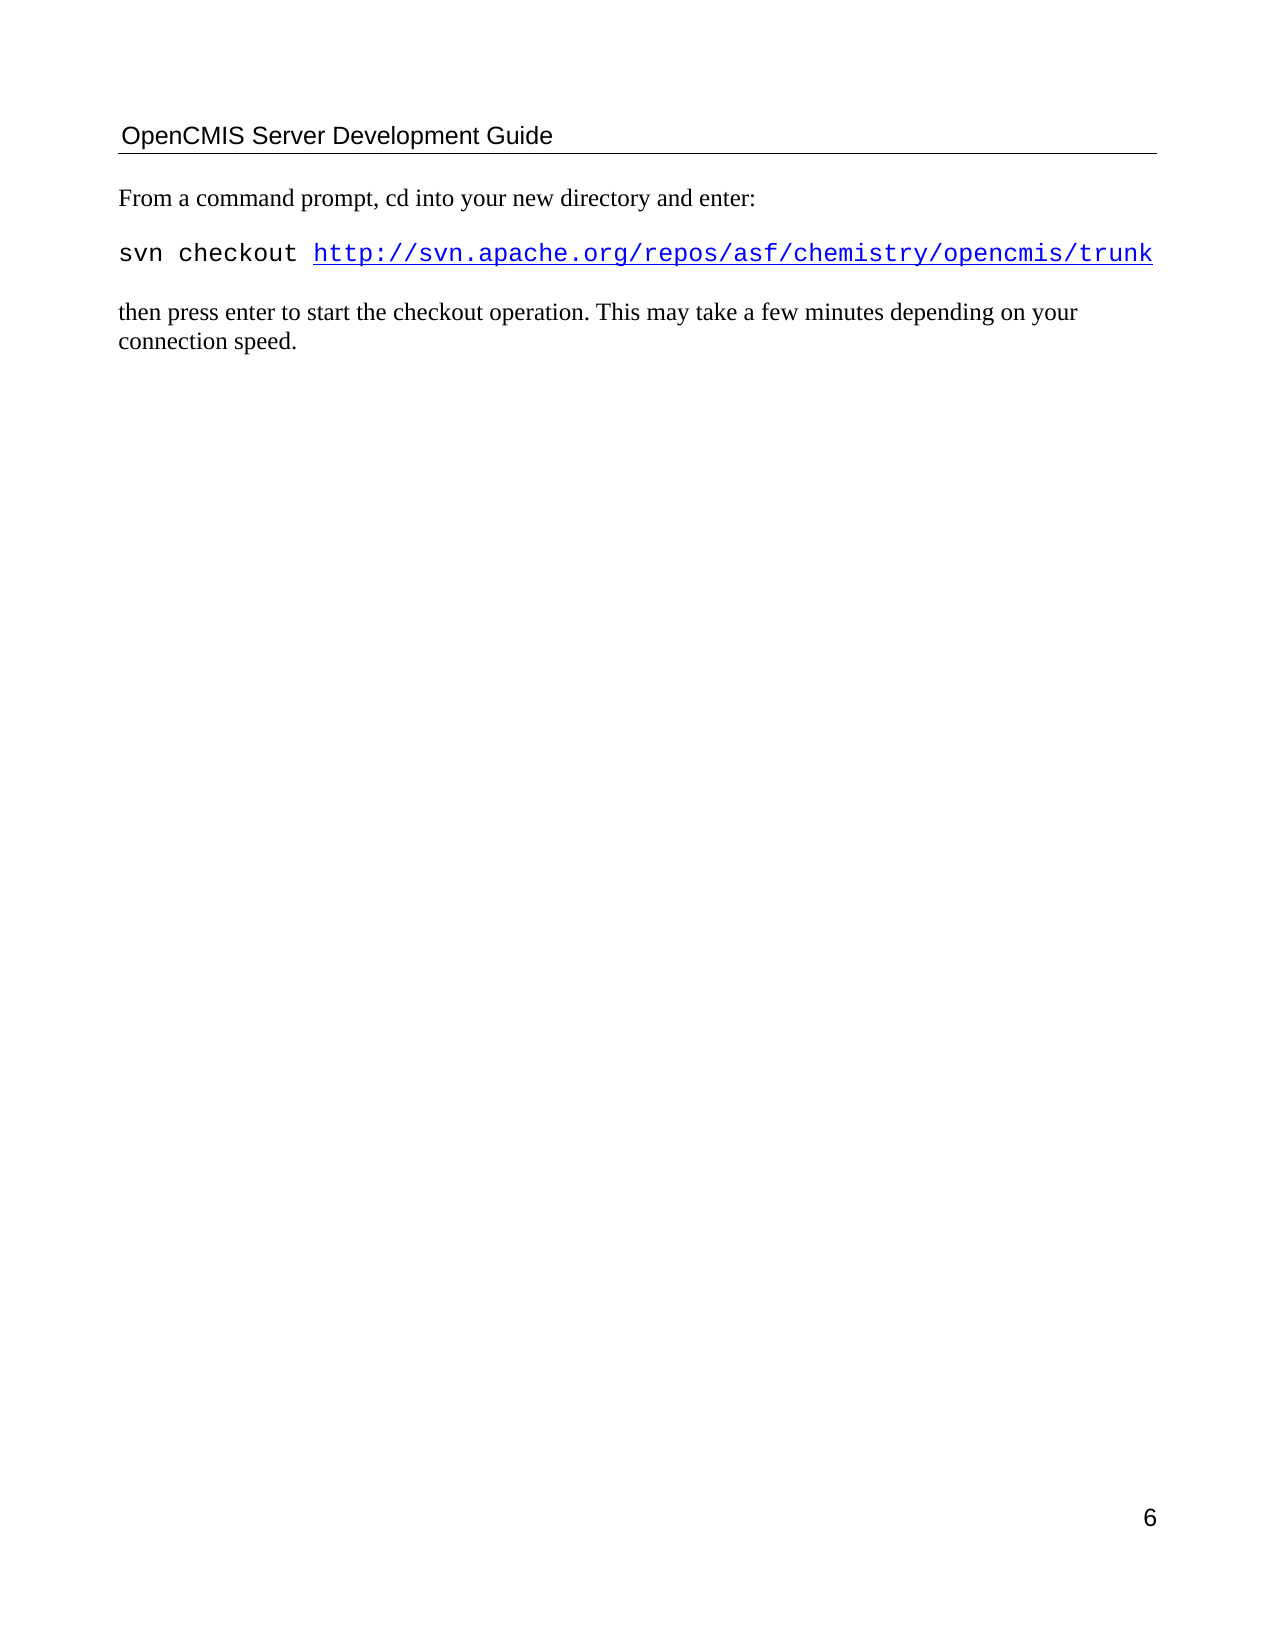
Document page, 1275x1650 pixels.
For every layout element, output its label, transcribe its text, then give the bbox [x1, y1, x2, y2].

text svn checkout http://svn.apache.org/repos/asf/chemistry/opencmis/trunk [118, 241, 1157, 269]
text From a command prompt, cd into your new directory and enter: [118, 183, 1157, 212]
text then press enter to start the checkout operation. This may take a few minutes depending on your connection speed. [118, 297, 1157, 355]
